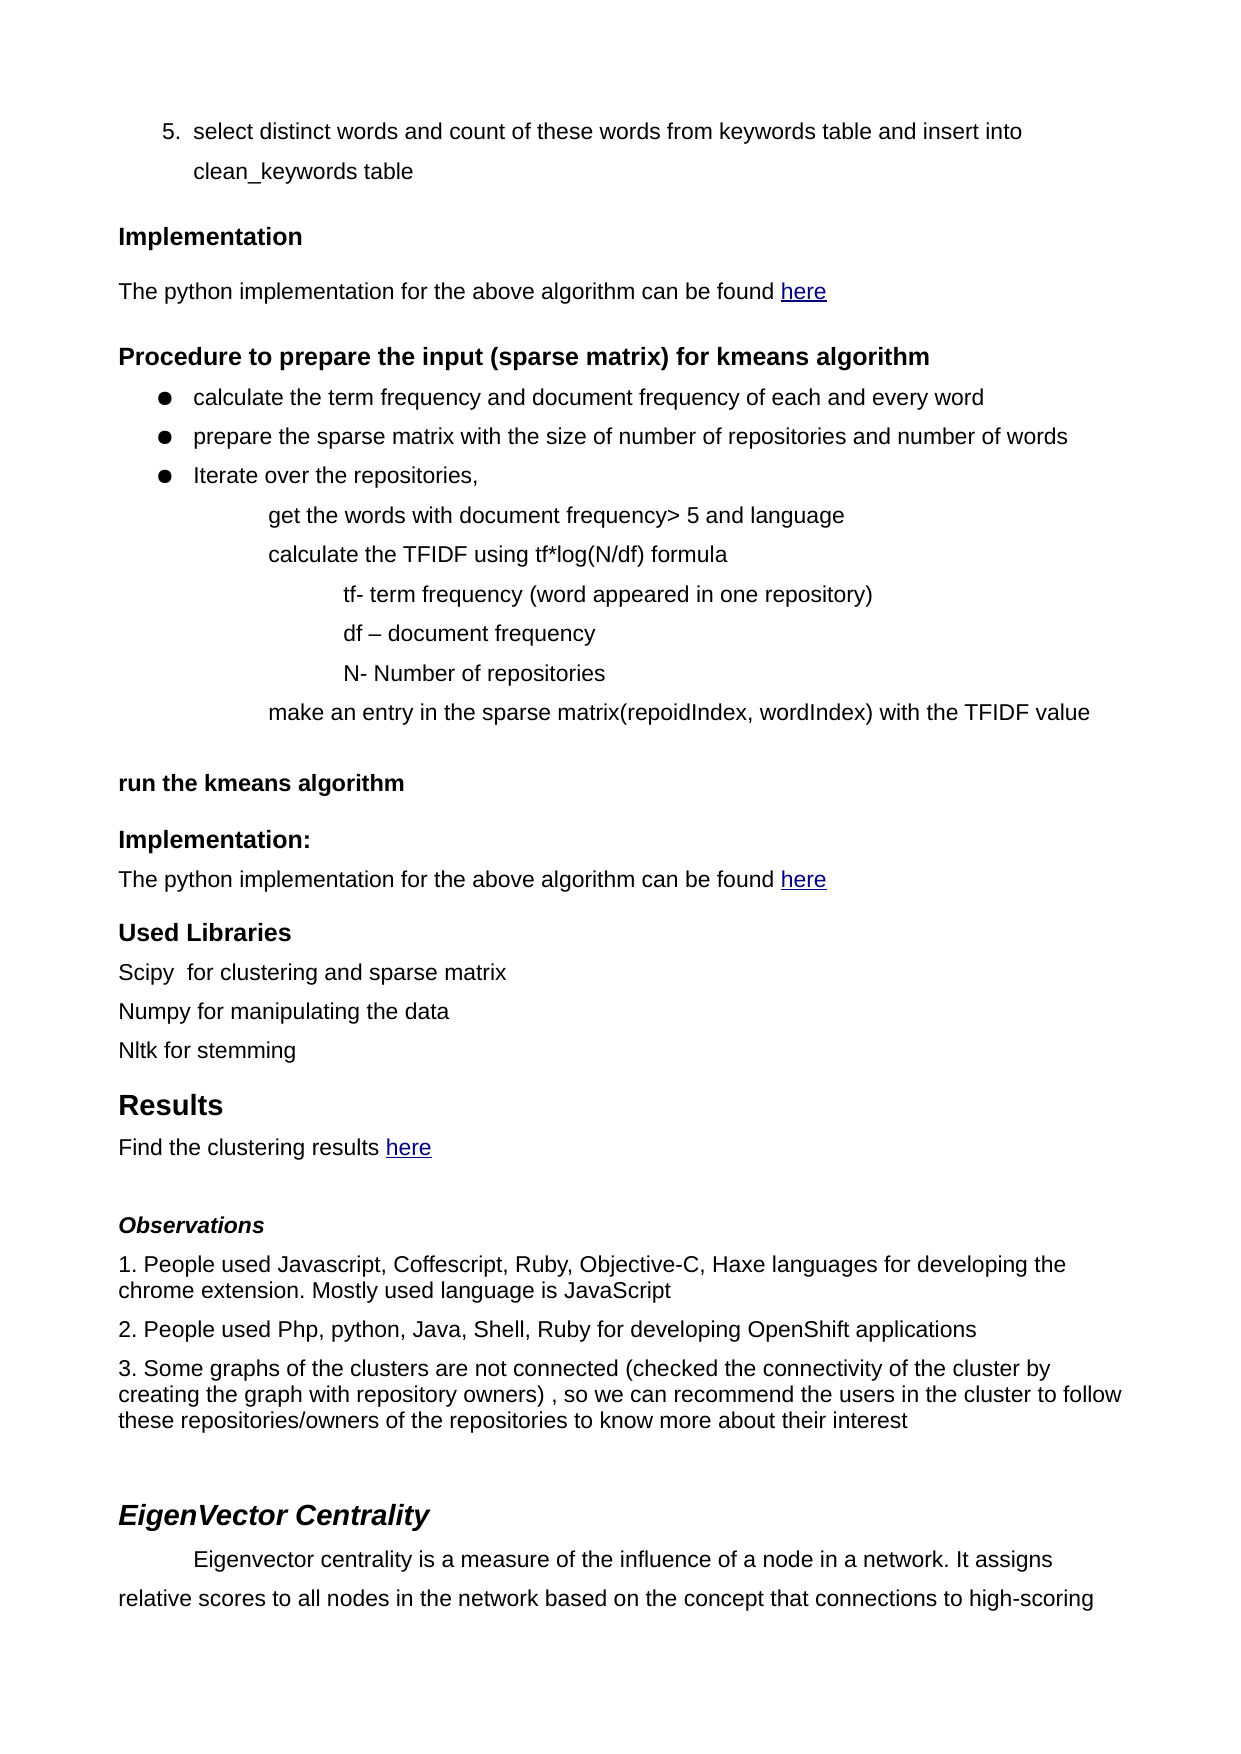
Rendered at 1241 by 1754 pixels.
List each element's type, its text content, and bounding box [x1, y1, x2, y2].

text Eigenvector centrality is a measure of the influence of a node in a network. It assigns relative scores to all nodes in the network based on the concept that connections to high-scoring [118, 1543, 1122, 1612]
subtitle Used Libraries [118, 918, 1122, 946]
text N- Number of repositories [118, 660, 1122, 686]
text make an entry in the sparse matrix(repoidIndex, wordIndex) with the TFIDF value [118, 699, 1122, 726]
text calculate the TFIDF using tf*log(N/df) formula [118, 541, 1122, 568]
list calculate the term frequency and document frequency of each and every word [156, 383, 1122, 410]
list select distinct words and count of these words from keywords table and insert into clean_keywords table [156, 118, 1122, 184]
text get the words with document frequency> 5 and language [118, 502, 1122, 528]
subtitle Observations [118, 1212, 1122, 1238]
text Find the clustering results here [118, 1134, 1122, 1160]
subtitle Implementation: [118, 825, 1122, 854]
list Iterate over the repositories, [156, 462, 1122, 489]
subtitle Procedure to prepare the input (sparse matrix) for kmeans algorithm [118, 342, 1122, 371]
text 1. People used Javascript, Coffescript, Ruby, Objective-C, Haxe languages for developing the chrome extension. Mostly used language is JavaScript [118, 1251, 1122, 1303]
list prepare the sparse matrix with the size of number of repositories and number of words [156, 423, 1122, 449]
subtitle Implementation [118, 222, 1122, 251]
text 3. Some graphs of the clusters are not connected (checked the connectivity of the cluster by creating the graph with repository owners) , so we can recommend the users in the cluster to follow these repositories/owners of the repositories to know more about their interest [118, 1354, 1122, 1434]
text 2. People used Php, python, Java, Shell, Ruby for developing OpenShift applications [118, 1316, 1122, 1342]
subtitle Results [118, 1088, 1122, 1121]
text df – document frequency [118, 620, 1122, 647]
text tf- term frequency (word appeared in one repository) [118, 581, 1122, 607]
text The python implementation for the above algorithm can be found here [118, 866, 1122, 893]
text Scipy for clustering and sparse matrix [118, 959, 1122, 985]
subtitle EigenVector Centrality [118, 1497, 1122, 1531]
text Numpy for manipulating the data [118, 998, 1122, 1024]
text The python implementation for the above algorithm can be found here [118, 278, 1122, 304]
text Nltk for stemming [118, 1037, 1122, 1063]
text run the kmeans algorithm [118, 769, 1122, 796]
